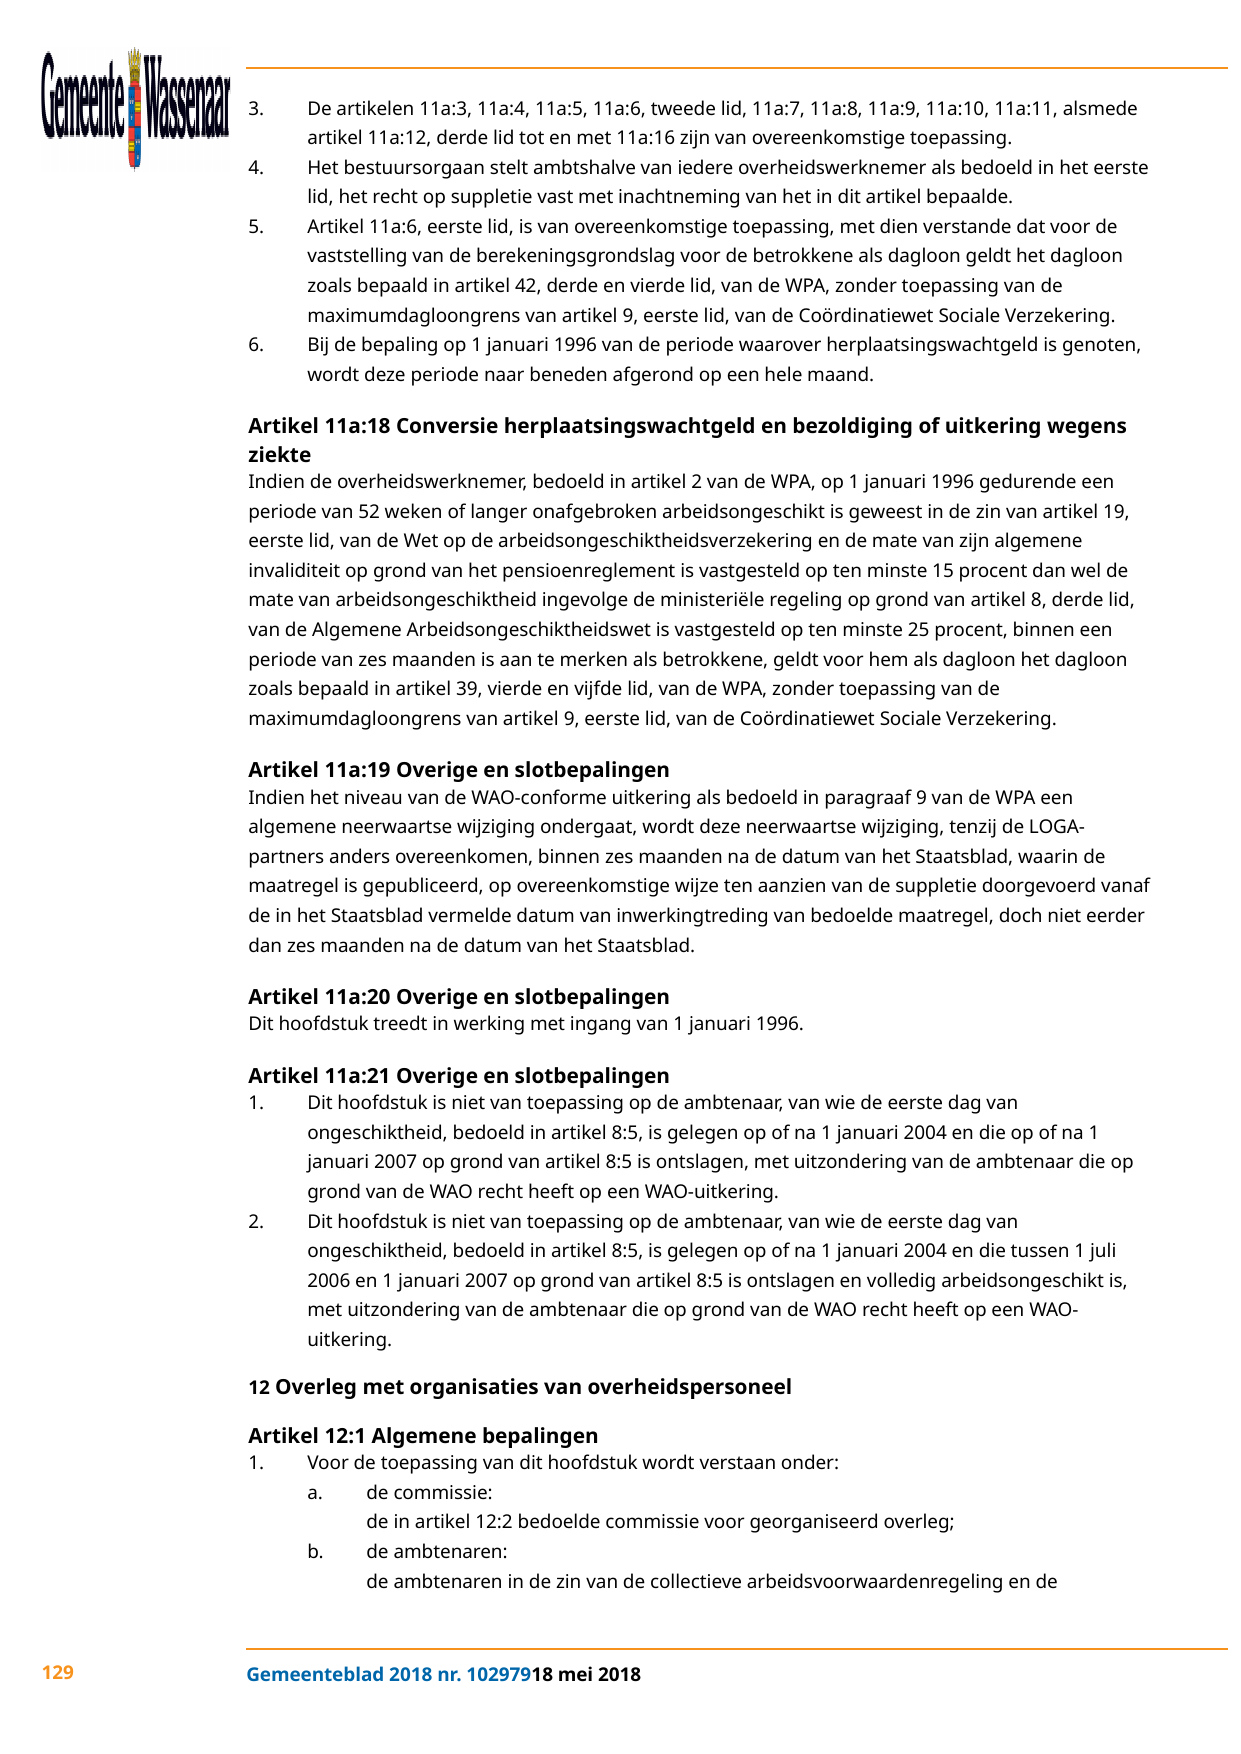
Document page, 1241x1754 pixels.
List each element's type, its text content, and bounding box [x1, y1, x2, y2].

list de commissie: [307, 1479, 1152, 1505]
list Bij de bepaling op 1 januari 1996 van de periode waarover herplaatsingswachtgeld is genoten, wordt deze periode naar beneden afgerond op een hele maand. [248, 331, 1152, 387]
list De artikelen 11a:3, 11a:4, 11a:5, 11a:6, tweede lid, 11a:7, 11a:8, 11a:9, 11a:10, 11a:11, alsmede artikel 11a:12, derde lid tot en met 11a:16 zijn van overeenkomstige toepassing. [248, 95, 1152, 150]
list de ambtenaren in de zin van de collectieve arbeidsvoorwaardenregeling en de [307, 1568, 1152, 1593]
list de ambtenaren: [307, 1538, 1152, 1564]
text Artikel 11a:21 Overige en slotbepalingen [248, 1061, 1152, 1089]
list Dit hoofdstuk is niet van toepassing op de ambtenaar, van wie de eerste dag van ongeschiktheid, bedoeld in artikel 8:5, is gelegen op of na 1 januari 2004 en die op of na 1 januari 2007 op grond van artikel 8:5 is ontslagen, met uitzondering van de ambtenaar die op grond van de WAO recht heeft op een WAO-uitkering. [248, 1089, 1152, 1204]
picture [41, 47, 231, 172]
text Dit hoofdstuk treedt in werking met ingang van 1 januari 1996. [248, 1011, 1152, 1036]
list Dit hoofdstuk is niet van toepassing op de ambtenaar, van wie de eerste dag van ongeschiktheid, bedoeld in artikel 8:5, is gelegen op of na 1 januari 2004 en die tussen 1 juli 2006 en 1 januari 2007 op grond van artikel 8:5 is ontslagen en volledig arbeidsongeschikt is, met uitzondering van de ambtenaar die op grond van de WAO recht heeft op een WAO-uitkering. [248, 1208, 1152, 1352]
list de in artikel 12:2 bedoelde commissie voor georganiseerd overleg; [307, 1509, 1152, 1534]
list Het bestuursorgaan stelt ambtshalve van iedere overheidswerknemer als bedoeld in het eerste lid, het recht op suppletie vast met inachtneming van het in dit artikel bepaalde. [248, 154, 1152, 209]
text Artikel 11a:18 Conversie herplaatsingswachtgeld en bezoldiging of uitkering wegens ziekte [248, 411, 1152, 468]
text Artikel 11a:20 Overige en slotbepalingen [248, 982, 1152, 1011]
list Artikel 11a:6, eerste lid, is van overeenkomstige toepassing, met dien verstande dat voor de vaststelling van de berekeningsgrondslag voor de betrokkene als dagloon geldt het dagloon zoals bepaald in artikel 42, derde en vierde lid, van de WPA, zonder toepassing van de maximumdagloongrens van artikel 9, eerste lid, van de Coördinatiewet Sociale Verzekering. [248, 213, 1152, 328]
text Indien het niveau van de WAO-conforme uitkering als bedoeld in paragraaf 9 van de WPA een algemene neerwaartse wijziging ondergaat, wordt deze neerwaartse wijziging, tenzij de LOGA-partners anders overeenkomen, binnen zes maanden na de datum van het Staatsblad, waarin de maatregel is gepubliceerd, op overeenkomstige wijze ten aanzien van de suppletie doorgevoerd vanaf de in het Staatsblad vermelde datum van inwerkingtreding van bedoelde maatregel, doch niet eerder dan zes maanden na de datum van het Staatsblad. [248, 784, 1152, 957]
text Indien de overheidswerknemer, bedoeld in artikel 2 van de WPA, op 1 januari 1996 gedurende een periode van 52 weken of langer onafgebroken arbeidsongeschikt is geweest in de zin van artikel 19, eerste lid, van de Wet op de arbeidsongeschiktheidsverzekering en de mate van zijn algemene invaliditeit op grond van het pensioenreglement is vastgesteld op ten minste 15 procent dan wel de mate van arbeidsongeschiktheid ingevolge de ministeriële regeling op grond van artikel 8, derde lid, van de Algemene Arbeidsongeschiktheidswet is vastgesteld op ten minste 25 procent, binnen een periode van zes maanden is aan te merken als betrokkene, geldt voor hem als dagloon het dagloon zoals bepaald in artikel 39, vierde en vijfde lid, van de WPA, zonder toepassing van de maximumdagloongrens van artikel 9, eerste lid, van de Coördinatiewet Sociale Verzekering. [248, 468, 1152, 731]
text 12 Overleg met organisaties van overheidspersoneel [248, 1372, 1152, 1400]
text Artikel 11a:19 Overige en slotbepalingen [248, 755, 1152, 784]
list Voor de toepassing van dit hoofdstuk wordt verstaan onder: [248, 1449, 1152, 1475]
text Artikel 12:1 Algemene bepalingen [248, 1421, 1152, 1449]
